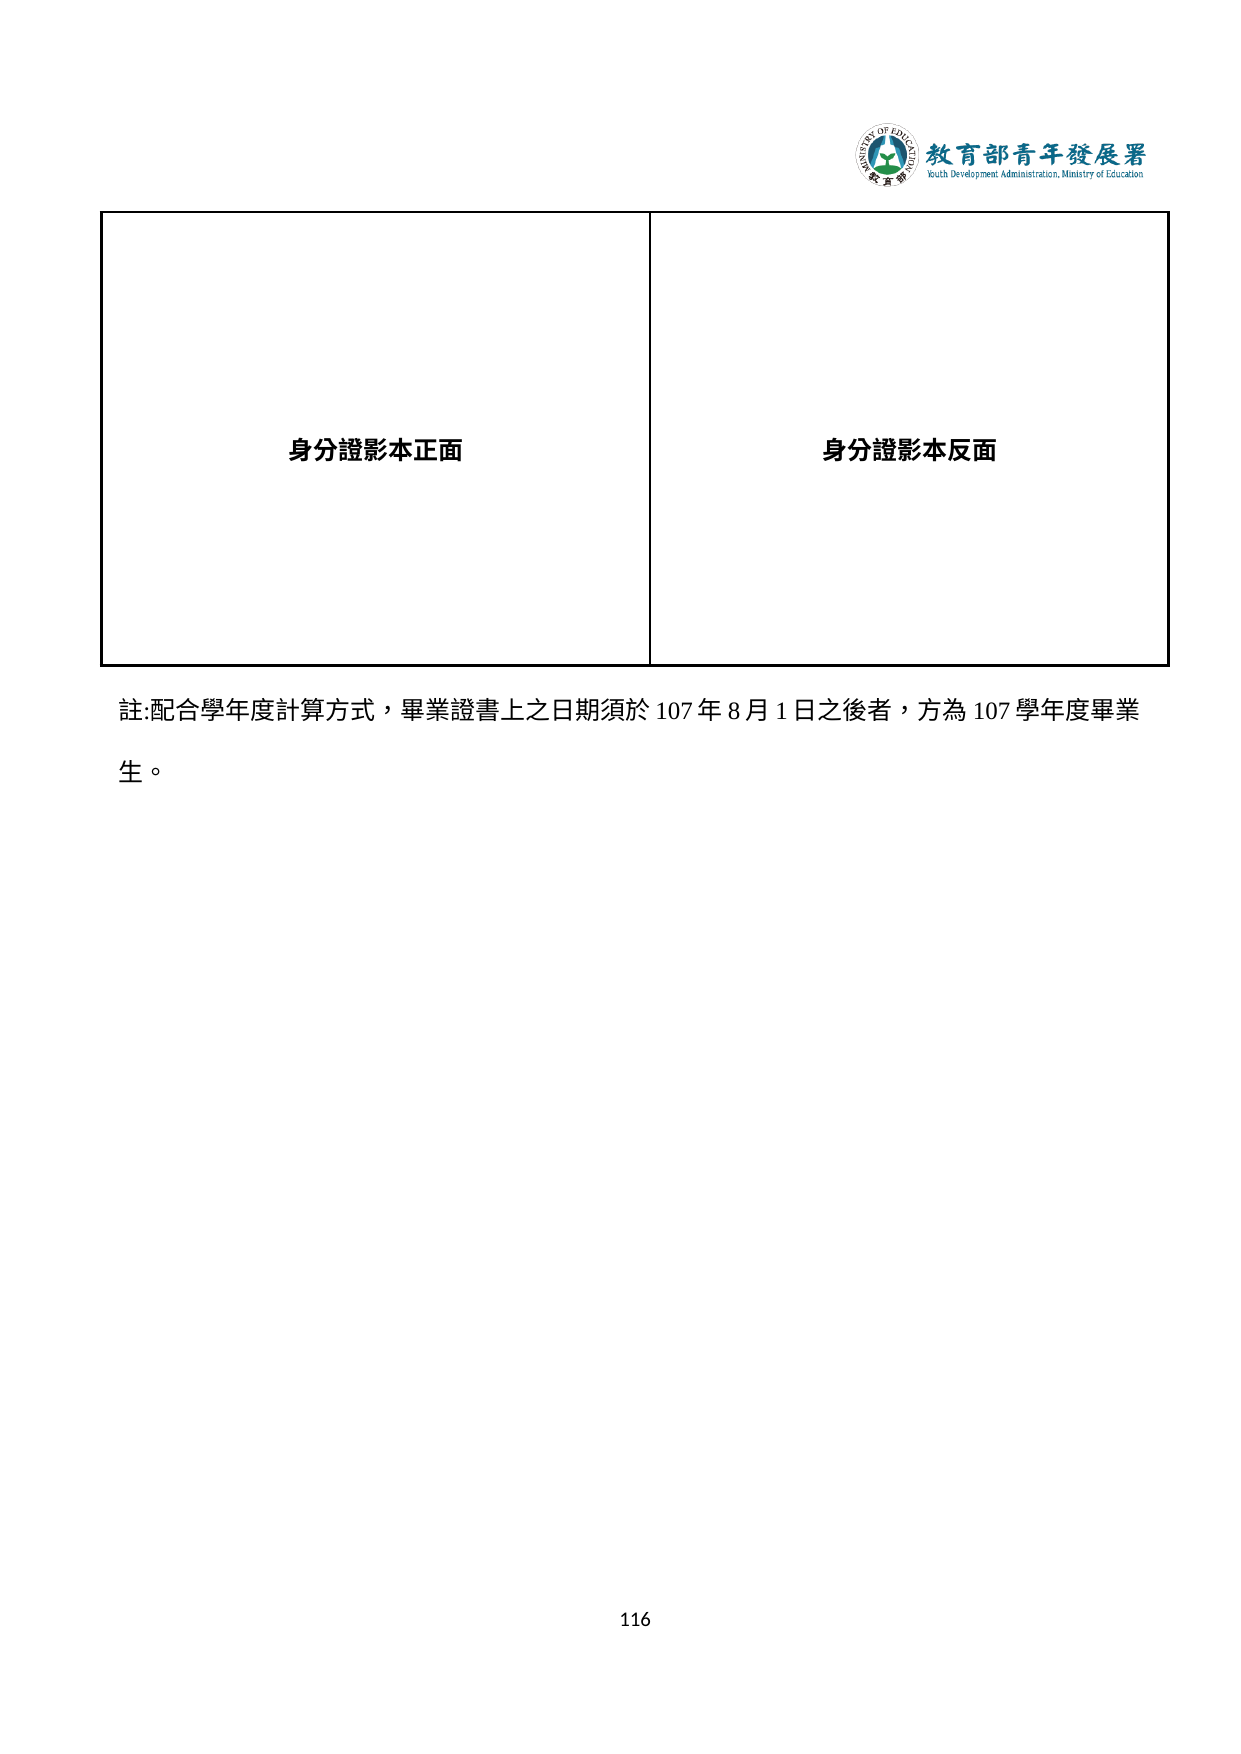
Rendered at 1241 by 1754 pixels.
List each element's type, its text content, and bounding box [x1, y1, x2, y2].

table_cell 身分證影本反面 [651, 213, 1167, 664]
text 註:配合學年度計算方式，畢業證書上之日期須於107年8月1日之後者，方為107學年度畢業生。 [118, 667, 1152, 792]
table_cell 身分證影本正面 [103, 213, 649, 664]
